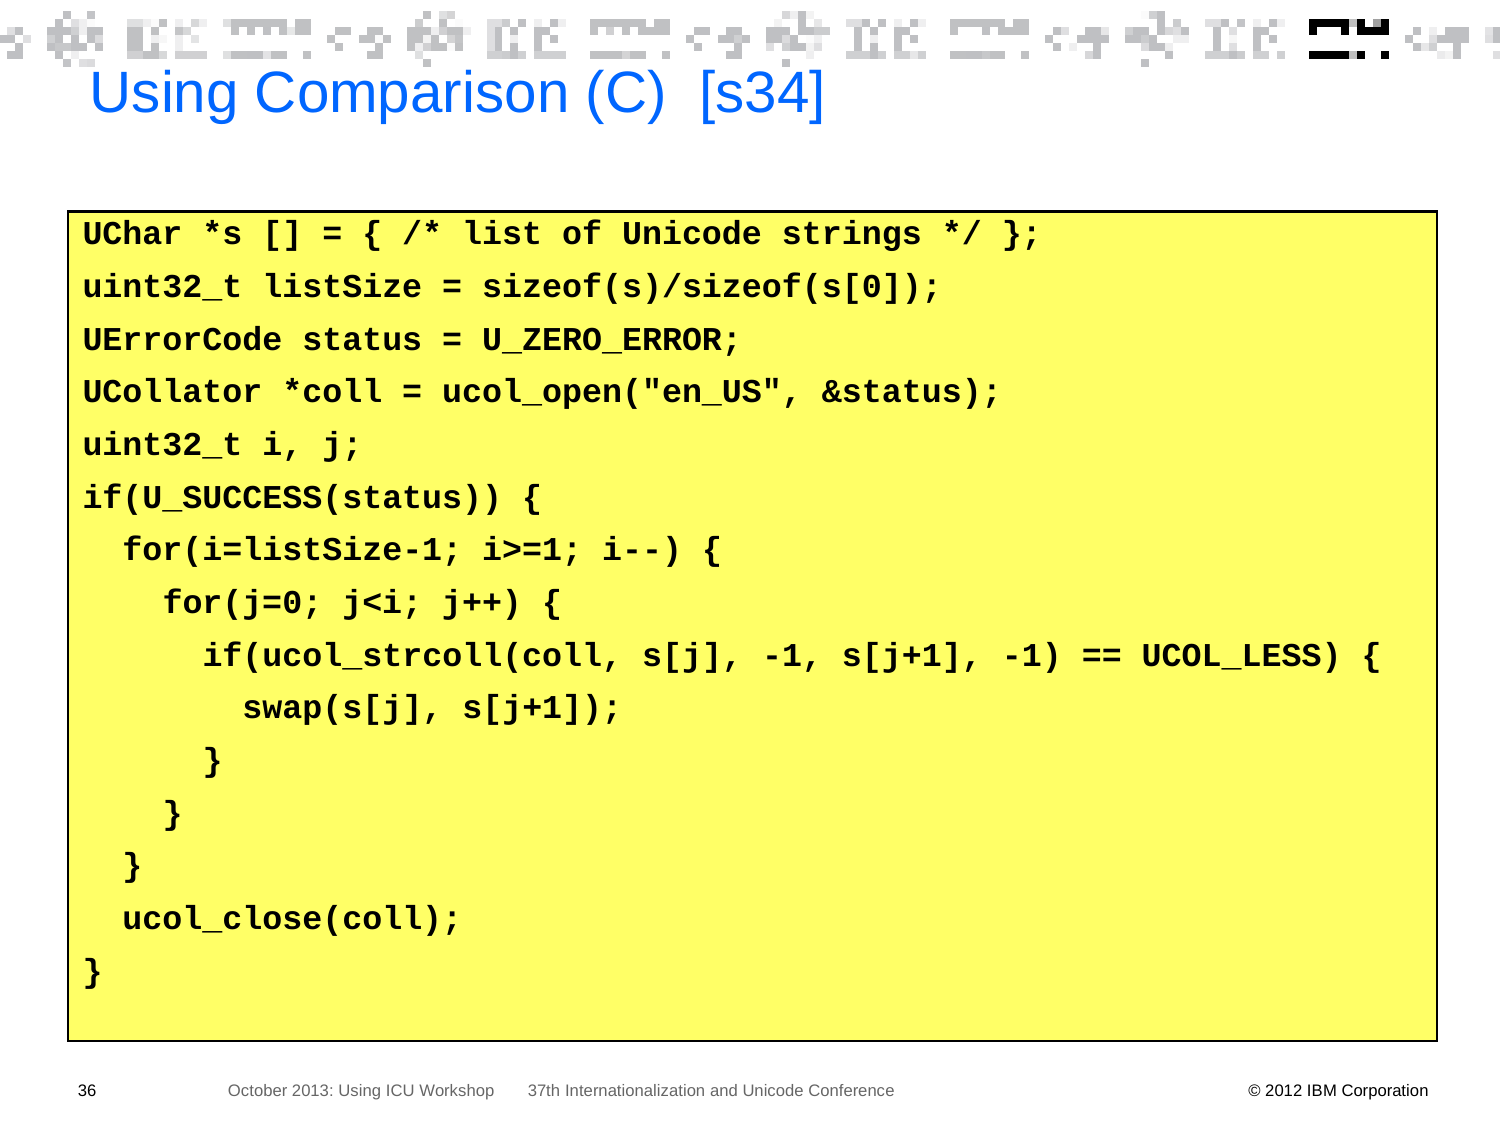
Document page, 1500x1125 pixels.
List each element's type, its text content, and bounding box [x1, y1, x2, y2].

picture [0, 0, 1500, 1066]
title Using Comparison (C) [s34] [75, 37, 1426, 150]
text_box UChar *s [] = { /* list of Unicode strings */ }; uint32_t listSize = sizeof(s)/sizeof(s[0]); UErrorCode status = U_ZERO_ERROR; UCollator *coll = ucol_open("en_US", &status); uint32_t i, j; if(U_SUCCESS(status)) { for(i=listSize-1; i>=1; i--) { for(j=0; j<i; j++) { if(ucol_strcoll(coll, s[j], -1, s[j+1], -1) == UCOL_LESS) { swap(s[j], s[j+1]); } } } ucol_close(coll); } [67, 211, 1438, 1041]
